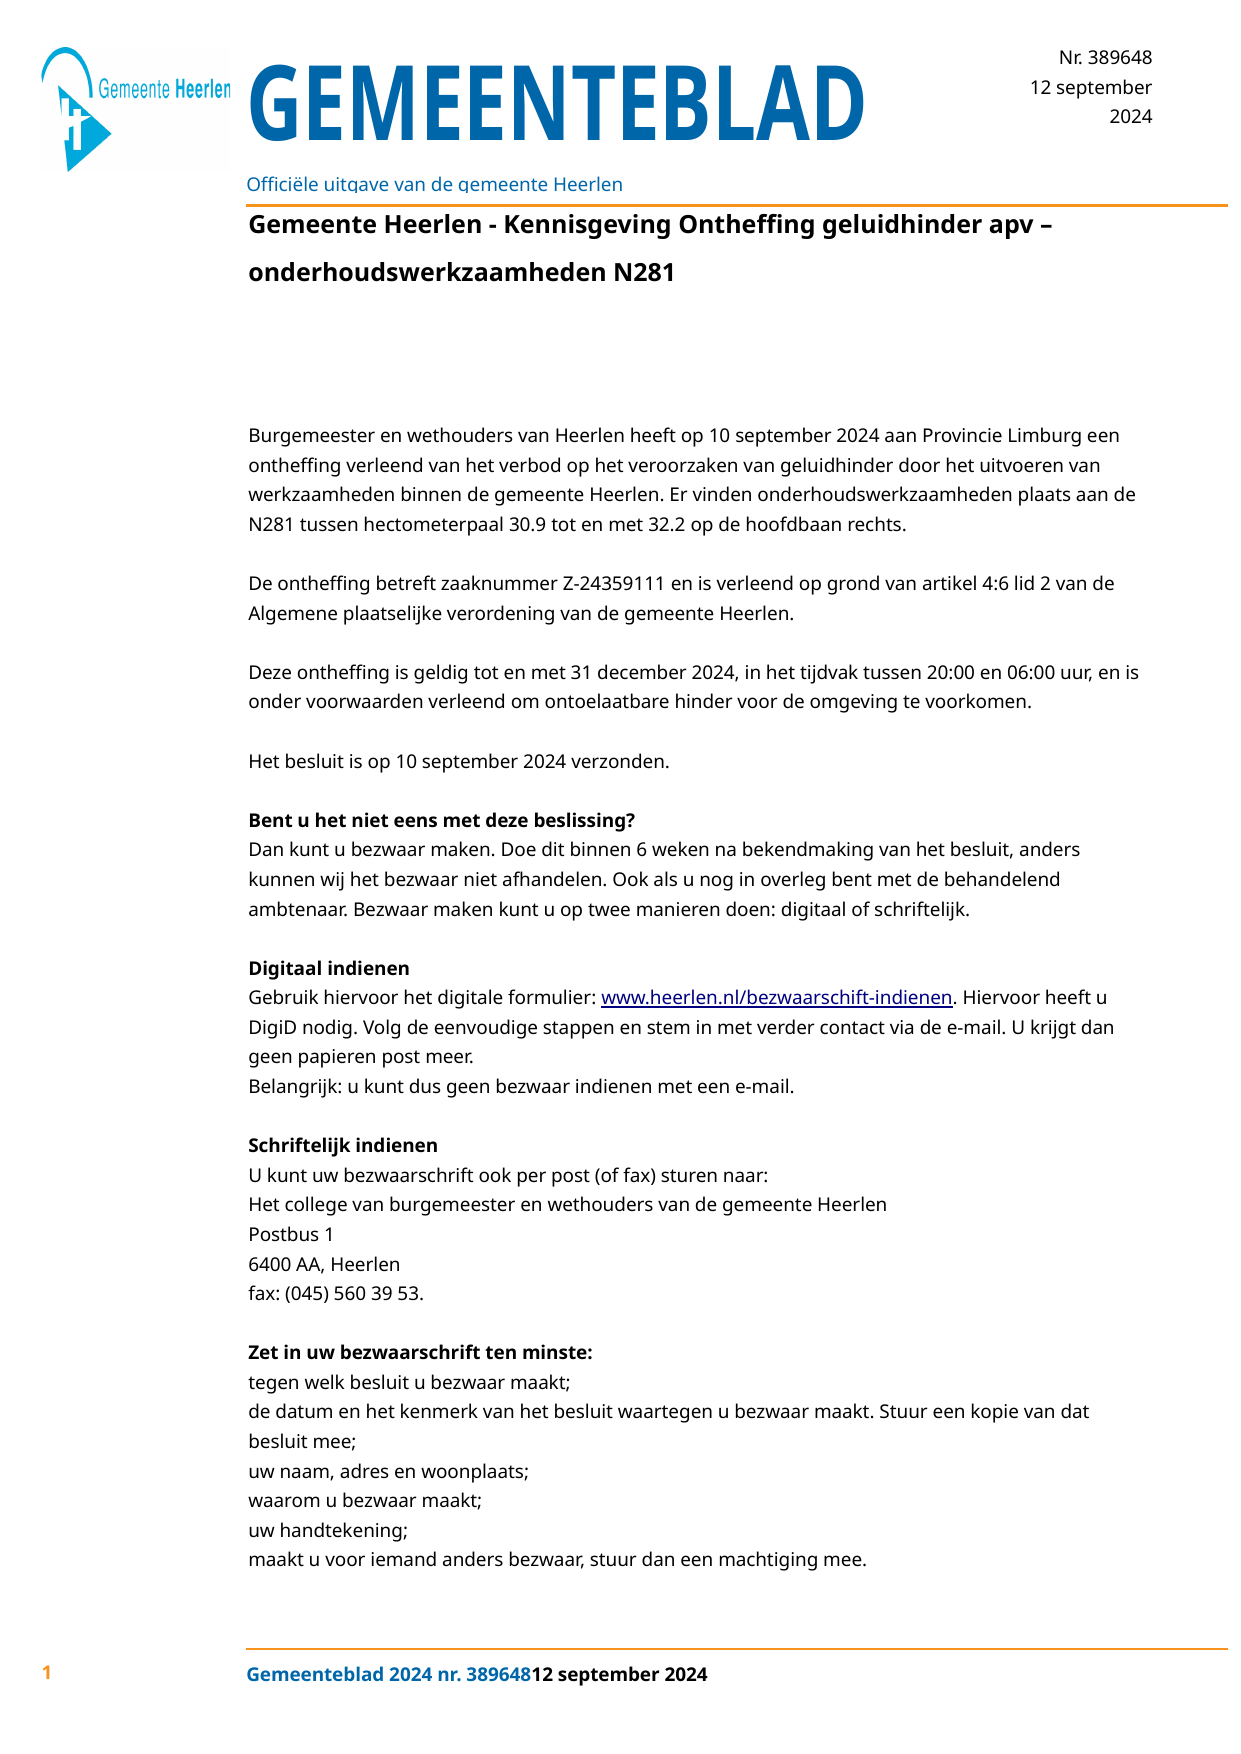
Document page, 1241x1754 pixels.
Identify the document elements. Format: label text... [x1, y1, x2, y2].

text Gebruik hiervoor het digitale formulier: www.heerlen.nl/bezwaarschift-indienen. Hiervoor heeft u DigiD nodig. Volg de eenvoudige stappen en stem in met verder contact via de e-mail. U krijgt dan geen papieren post meer. [248, 984, 1152, 1069]
text maakt u voor iemand anders bezwaar, stuur dan een machtiging mee. [248, 1547, 1152, 1572]
text tegen welk besluit u bezwaar maakt; [248, 1369, 1152, 1395]
text Dan kunt u bezwaar maken. Doe dit binnen 6 weken na bekendmaking van het besluit, anders kunnen wij het bezwaar niet afhandelen. Ook als u nog in overleg bent met de behandelend ambtenaar. Bezwaar maken kunt u op twee manieren doen: digitaal of schriftelijk. [248, 837, 1152, 922]
text fax: (045) 560 39 53. [248, 1280, 1152, 1306]
picture [41, 47, 59, 70]
text 6400 AA, Heerlen [248, 1251, 1152, 1277]
text Bent u het niet eens met deze beslissing? [248, 807, 1152, 833]
text Het besluit is op 10 september 2024 verzonden. [248, 748, 1152, 774]
text Gemeente Heerlen - Kennisgeving Ontheffing geluidhinder apv – onderhoudswerkzaamheden N281 [248, 207, 1152, 288]
text Deze ontheffing is geldig tot en met 31 december 2024, in het tijdvak tussen 20:00 en 06:00 uur, en is onder voorwaarden verleend om ontoelaatbare hinder voor de omgeving te voorkomen. [248, 659, 1152, 714]
text uw handtekening; [248, 1517, 1152, 1543]
text Schriftelijk indienen [248, 1132, 1152, 1158]
text U kunt uw bezwaarschrift ook per post (of fax) sturen naar: [248, 1162, 1152, 1188]
text Postbus 1 [248, 1221, 1152, 1247]
text waarom u bezwaar maakt; [248, 1487, 1152, 1513]
text De ontheffing betreft zaaknummer Z-24359111 en is verleend op grond van artikel 4:6 lid 2 van de Algemene plaatselijke verordening van de gemeente Heerlen. [248, 570, 1152, 626]
text Belangrijk: u kunt dus geen bezwaar indienen met een e-mail. [248, 1073, 1152, 1099]
text Het college van burgemeester en wethouders van de gemeente Heerlen [248, 1192, 1152, 1217]
text uw naam, adres en woonplaats; [248, 1458, 1152, 1484]
text Zet in uw bezwaarschrift ten minste: [248, 1339, 1152, 1365]
picture [41, 47, 231, 172]
text de datum en het kenmerk van het besluit waartegen u bezwaar maakt. Stuur een kopie van dat besluit mee; [248, 1399, 1152, 1454]
text Burgemeester en wethouders van Heerlen heeft op 10 september 2024 aan Provincie Limburg een ontheffing verleend van het verbod op het veroorzaken van geluidhinder door het uitvoeren van werkzaamheden binnen de gemeente Heerlen. Er vinden onderhoudswerkzaamheden plaats aan de N281 tussen hectometerpaal 30.9 tot en met 32.2 op de hoofdbaan rechts. [248, 422, 1152, 537]
text Digitaal indienen [248, 955, 1152, 981]
